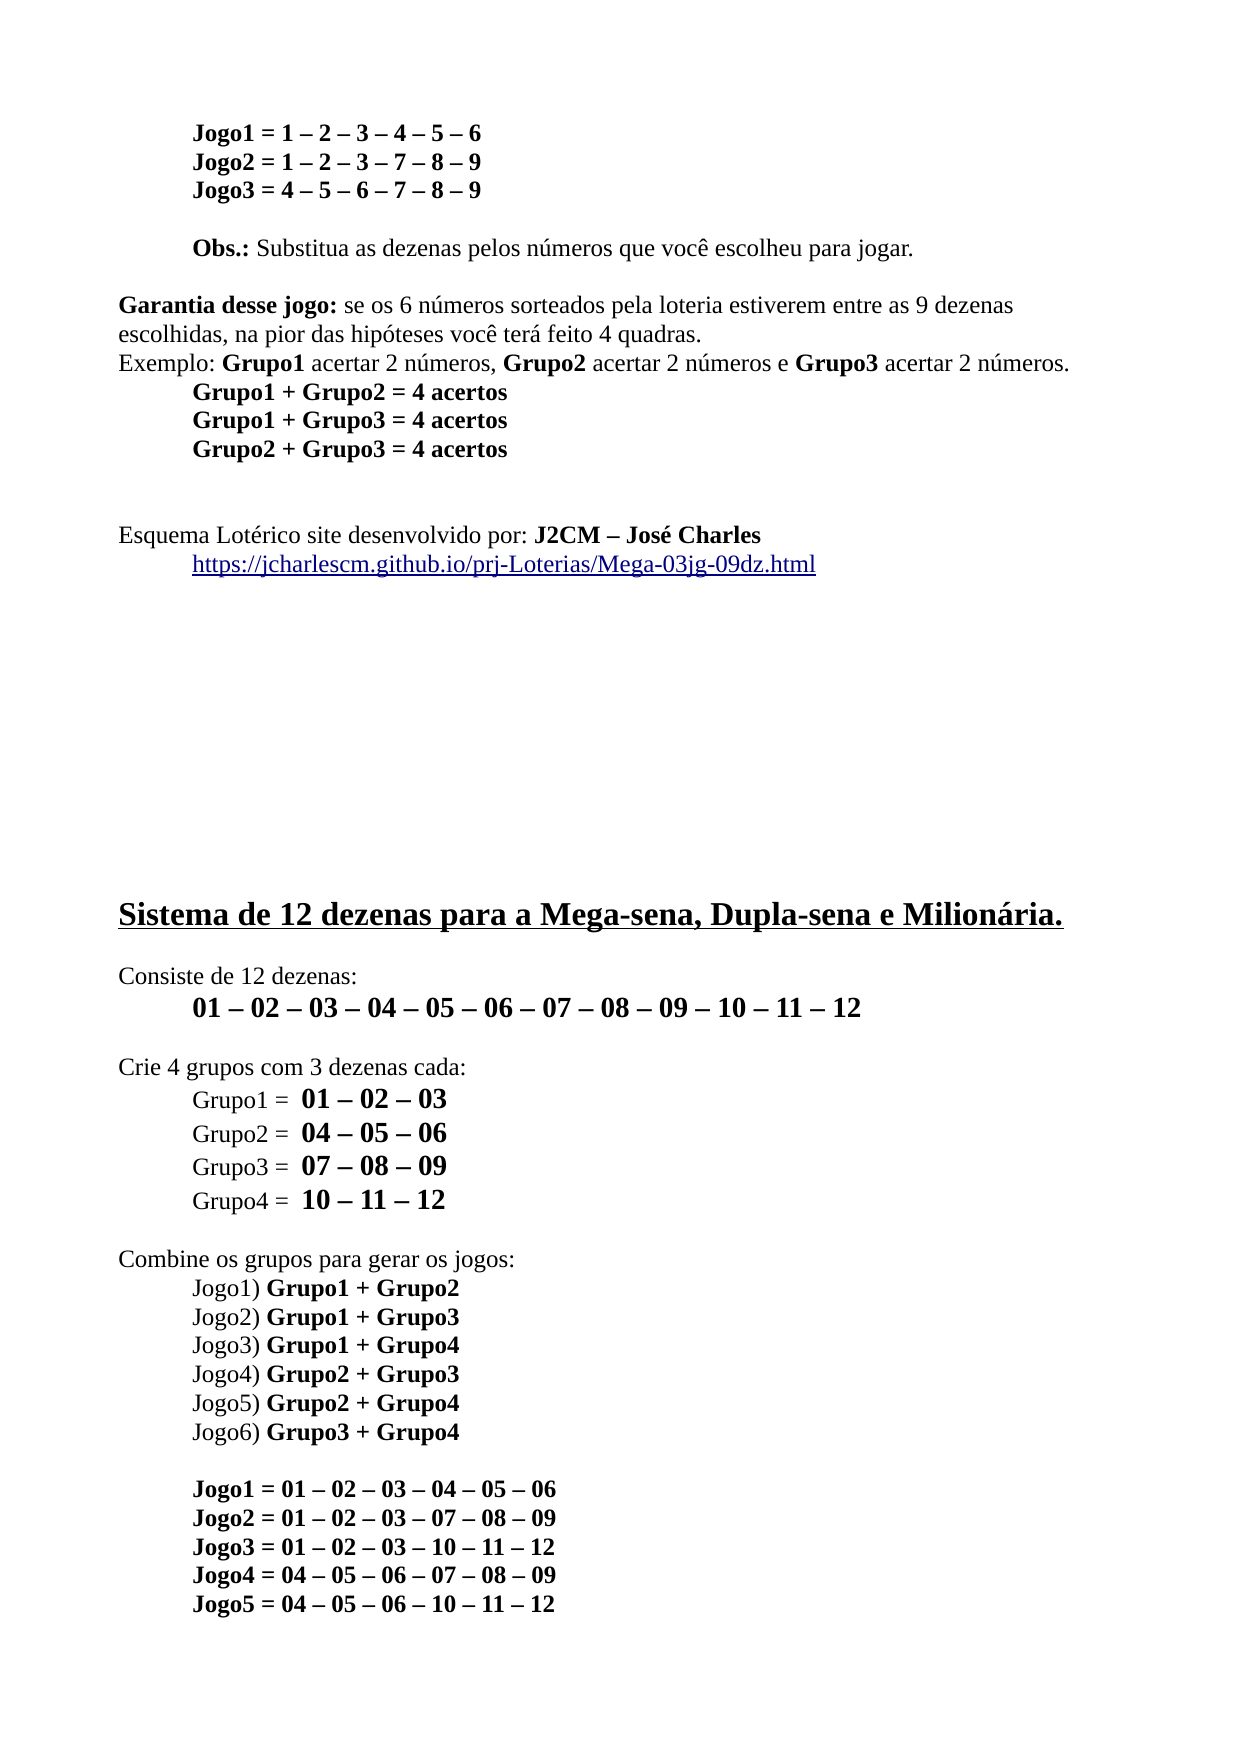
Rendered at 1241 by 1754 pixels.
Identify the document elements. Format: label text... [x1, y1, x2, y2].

text Exemplo: Grupo1 acertar 2 números, Grupo2 acertar 2 números e Grupo3 acertar 2 números. [118, 348, 1122, 377]
text Consiste de 12 dezenas: [118, 961, 1122, 990]
text Jogo2 = 1 – 2 – 3 – 7 – 8 – 9 [118, 147, 1122, 176]
text Combine os grupos para gerar os jogos: [118, 1244, 1122, 1273]
text Jogo2) Grupo1 + Grupo3 [118, 1302, 1122, 1330]
text Jogo5 = 04 – 05 – 06 – 10 – 11 – 12 [118, 1589, 1122, 1618]
text Jogo6) Grupo3 + Grupo4 [118, 1417, 1122, 1445]
text 01 – 02 – 03 – 04 – 05 – 06 – 07 – 08 – 09 – 10 – 11 – 12 [118, 990, 1122, 1024]
text Jogo4) Grupo2 + Grupo3 [118, 1359, 1122, 1388]
text Sistema de 12 dezenas para a Mega-sena, Dupla-sena e Milionária. [118, 894, 1122, 933]
text Jogo2 = 01 – 02 – 03 – 07 – 08 – 09 [118, 1503, 1122, 1532]
text Jogo1 = 01 – 02 – 03 – 04 – 05 – 06 [118, 1474, 1122, 1503]
text Grupo2 + Grupo3 = 4 acertos [118, 434, 1122, 463]
text Obs.: Substitua as dezenas pelos números que você escolheu para jogar. [118, 233, 1122, 262]
text Grupo2 = 04 – 05 – 06 [118, 1115, 1122, 1148]
text Grupo1 = 01 – 02 – 03 [118, 1081, 1122, 1115]
text Grupo4 = 10 – 11 – 12 [118, 1182, 1122, 1215]
text Grupo1 + Grupo3 = 4 acertos [118, 406, 1122, 434]
text Grupo1 + Grupo2 = 4 acertos [118, 377, 1122, 406]
text Jogo3 = 01 – 02 – 03 – 10 – 11 – 12 [118, 1532, 1122, 1560]
text Jogo1) Grupo1 + Grupo2 [118, 1273, 1122, 1302]
text Grupo3 = 07 – 08 – 09 [118, 1148, 1122, 1182]
text Jogo3 = 4 – 5 – 6 – 7 – 8 – 9 [118, 176, 1122, 204]
text https://jcharlescm.github.io/prj-Loterias/Mega-03jg-09dz.html [118, 549, 1122, 578]
text Jogo5) Grupo2 + Grupo4 [118, 1388, 1122, 1417]
text Jogo4 = 04 – 05 – 06 – 07 – 08 – 09 [118, 1560, 1122, 1589]
text Jogo1 = 1 – 2 – 3 – 4 – 5 – 6 [118, 118, 1122, 147]
text Jogo3) Grupo1 + Grupo4 [118, 1330, 1122, 1359]
text Esquema Lotérico site desenvolvido por: J2CM – José Charles [118, 521, 1122, 549]
text Garantia desse jogo: se os 6 números sorteados pela loteria estiverem entre as 9 dezenas escolhidas, na pior das hipóteses você terá feito 4 quadras. [118, 291, 1122, 348]
text Crie 4 grupos com 3 dezenas cada: [118, 1052, 1122, 1081]
